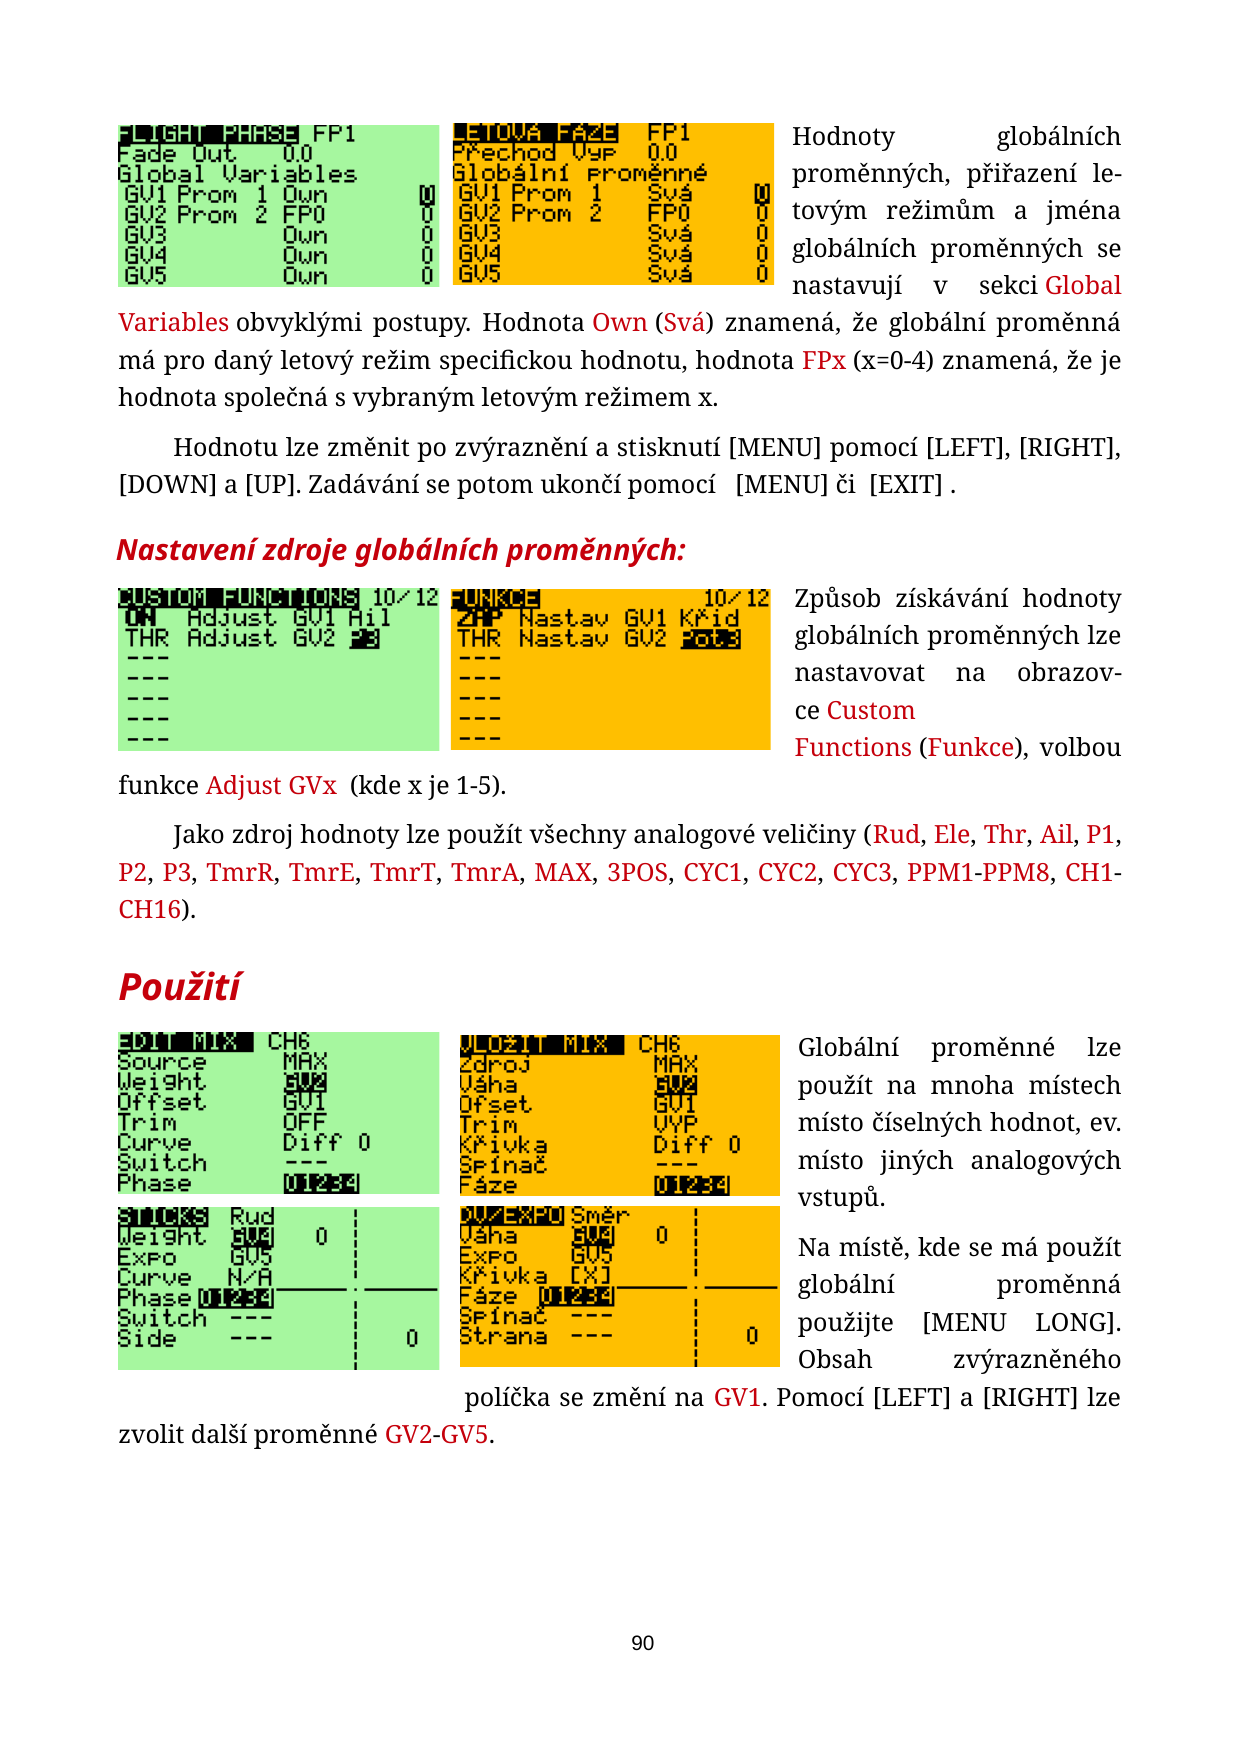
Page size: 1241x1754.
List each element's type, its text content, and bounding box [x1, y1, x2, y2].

picture [460, 1206, 780, 1367]
picture [452, 123, 775, 285]
picture [118, 588, 440, 751]
text Způsob získávání hodnoty globálních proměnných lze nastavovat na obrazov­ce Custom Functions (Funk­ce), volbou funkce Adjust GVx (kde x je 1-5). [118, 580, 1122, 801]
text Na místě, kde se má použít globální proměnná použijte [MENU LONG]. Obsah zvý­razněného políčka se změní na GV1. Pomocí [LEFT] a [RIGHT] lze zvolit další proměnné GV2-GV5. [118, 1370, 1122, 1451]
picture [118, 125, 440, 287]
picture [118, 1032, 440, 1194]
text Hodnotu lze změnit po zvýraznění a st­isknutí [MENU] pomocí [LEFT], [RIGHT], [DOWN] a [UP]. Zadávání se po­tom ukončí pomocí [MENU] či [EXIT] . [118, 430, 1122, 501]
subtitle Nastavení zdroje globálních proměnných: [116, 529, 1122, 568]
text Jako zdroj hodnoty lze použít všechny analogové veličiny (Rud, Ele, Thr, Ail, P1, P2, P3, TmrR, TmrE, TmrT, TmrA, MAX, 3POS, CYC1, CYC2, CYC3, PPM1-PPM8, CH1-CH16). [118, 817, 1122, 926]
picture [450, 589, 771, 750]
picture [118, 1207, 440, 1370]
text Hodnoty globálních proměnných, přiřazení le­tovým režimům a jména glo­bálních proměnných se na­stavují v sekci Global Vari­ables obvyklými postupy. Hodnota Own (Svá) znamená, že globální proměnná má pro daný letový režim specifickou hodnotu, hodnota FPx (x=0-4) znamená, že je hodnota společná s vybraným letovým reži­mem x. [118, 287, 1122, 414]
picture [460, 1035, 780, 1196]
subtitle Použití [118, 961, 1122, 1012]
text Globální proměnné lze pou­žít na mnoha místech místo číselných hodnot, ev. místo jiných analogových vstupů. [118, 1030, 1122, 1214]
